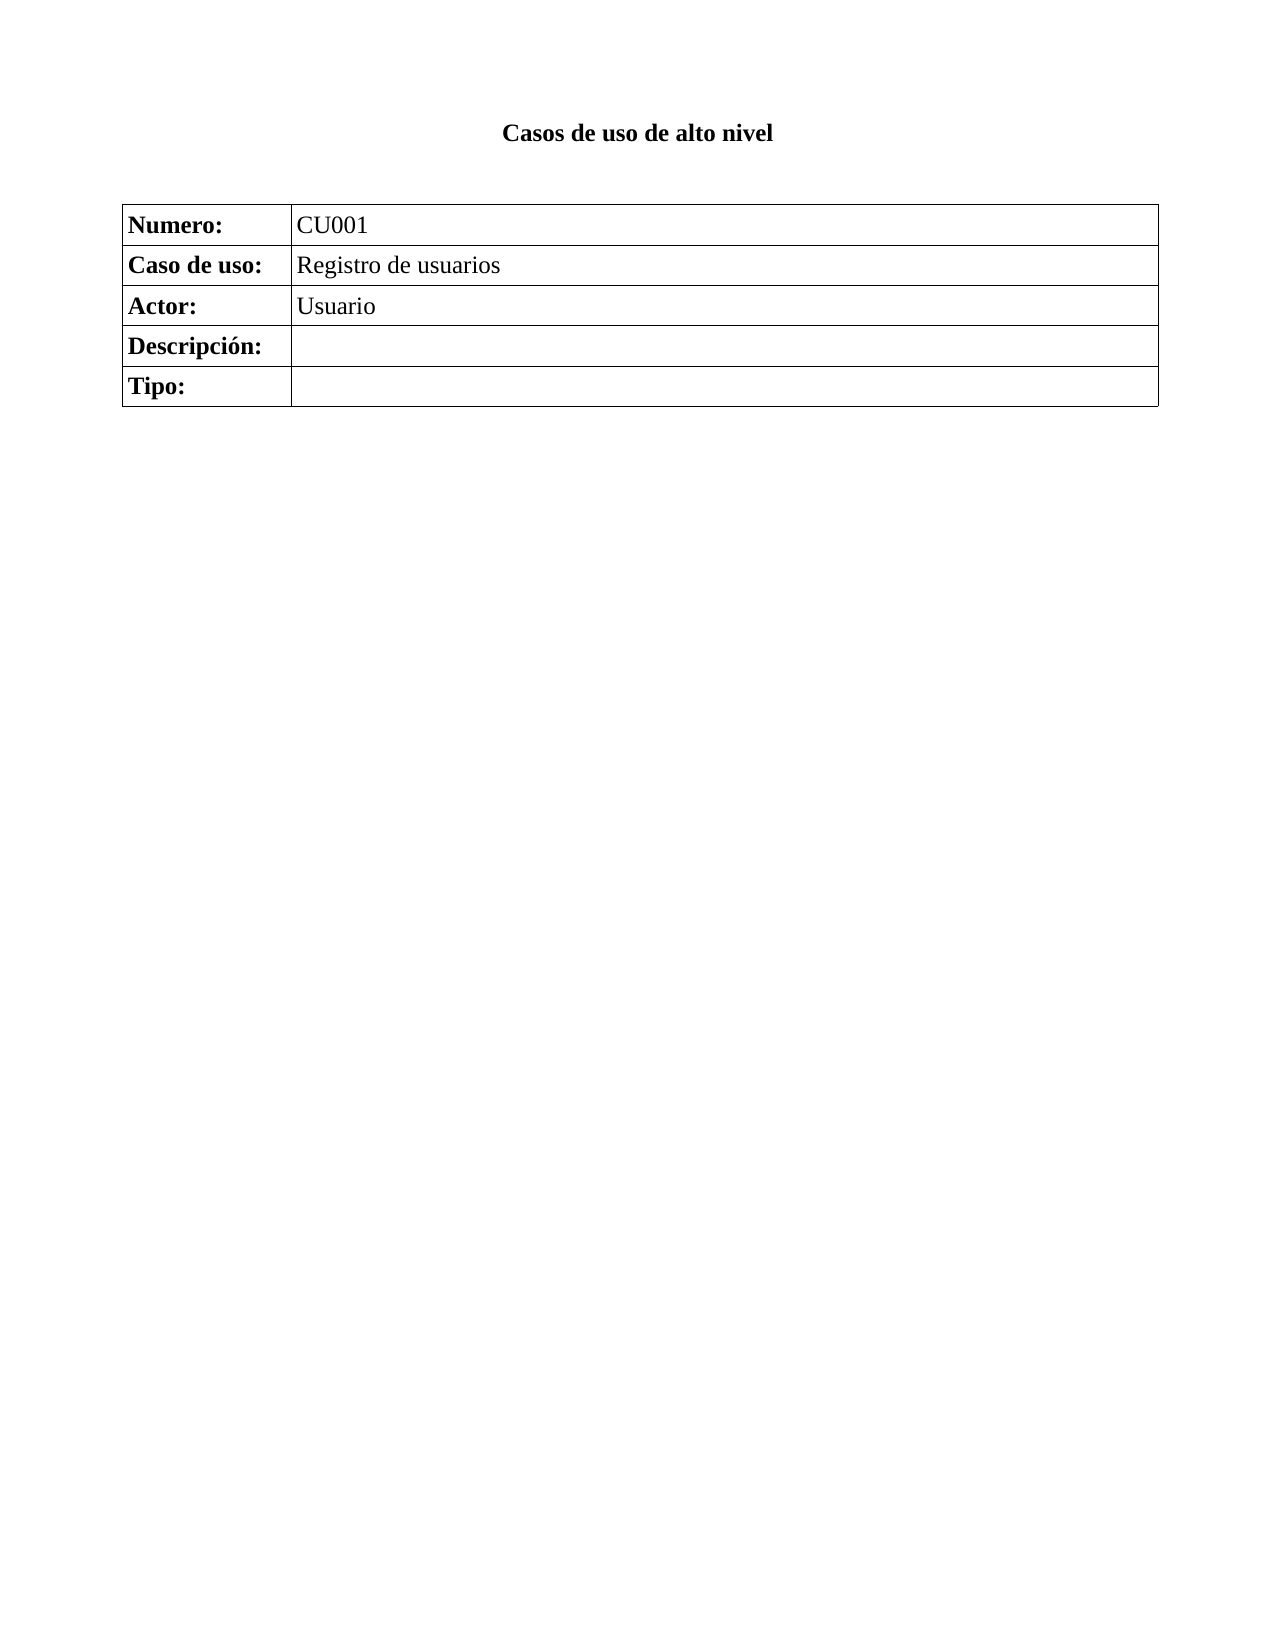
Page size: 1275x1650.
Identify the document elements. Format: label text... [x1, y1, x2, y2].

table_header Numero: [123, 205, 291, 245]
table_cell [292, 326, 1158, 366]
table_cell [292, 367, 1158, 406]
table_cell Caso de uso: [123, 246, 291, 285]
table_cell Usuario [292, 286, 1158, 325]
table_cell Descripción: [123, 326, 291, 366]
table_cell Actor: [123, 286, 291, 325]
table_header CU001 [292, 205, 1158, 245]
table_cell Registro de usuarios [292, 246, 1158, 285]
text Casos de uso de alto nivel [118, 118, 1157, 147]
table_cell Tipo: [123, 367, 291, 406]
